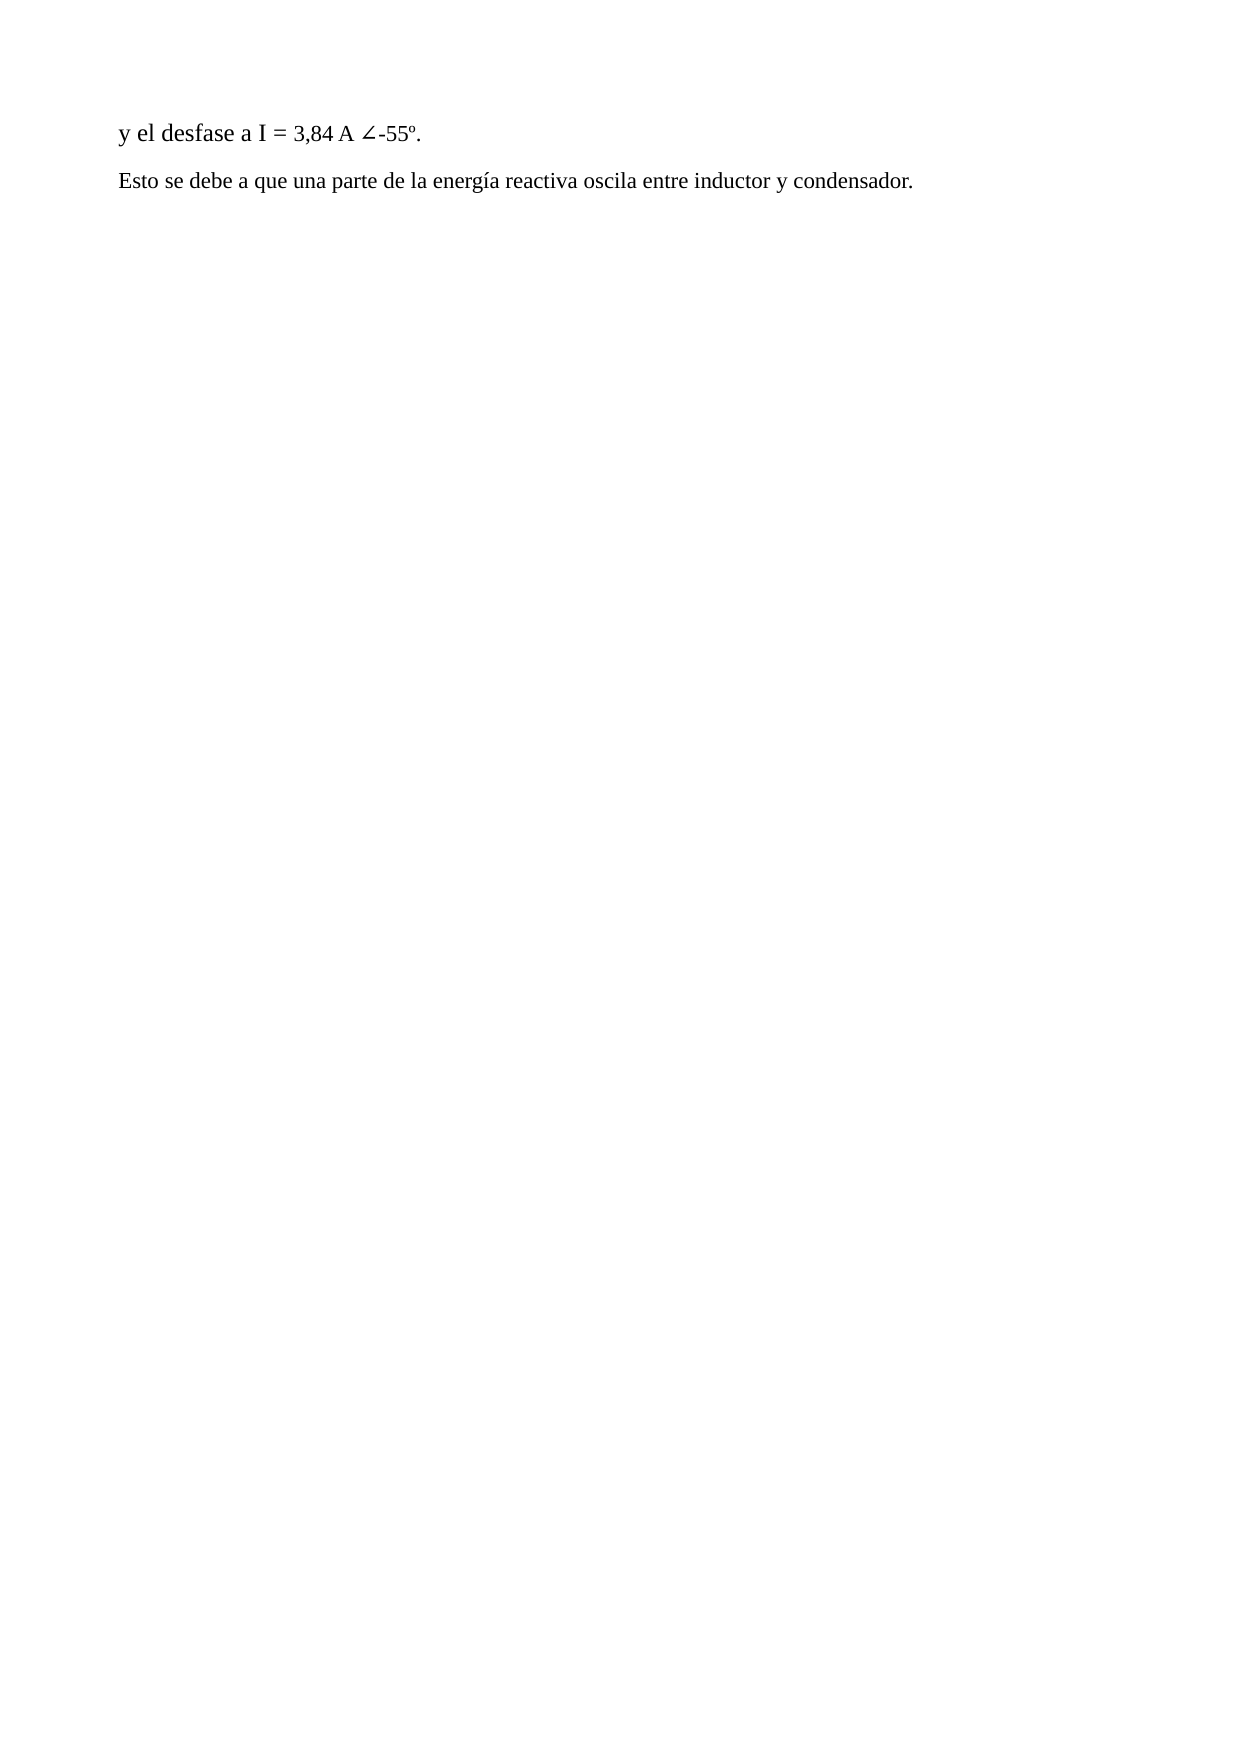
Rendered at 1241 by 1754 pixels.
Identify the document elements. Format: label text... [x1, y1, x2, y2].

text Esto se debe a que una parte de la energía reactiva oscila entre inductor y condensador. [118, 167, 1122, 193]
text y el desfase a I = 3,84 A ∠-55º. [118, 118, 1122, 147]
